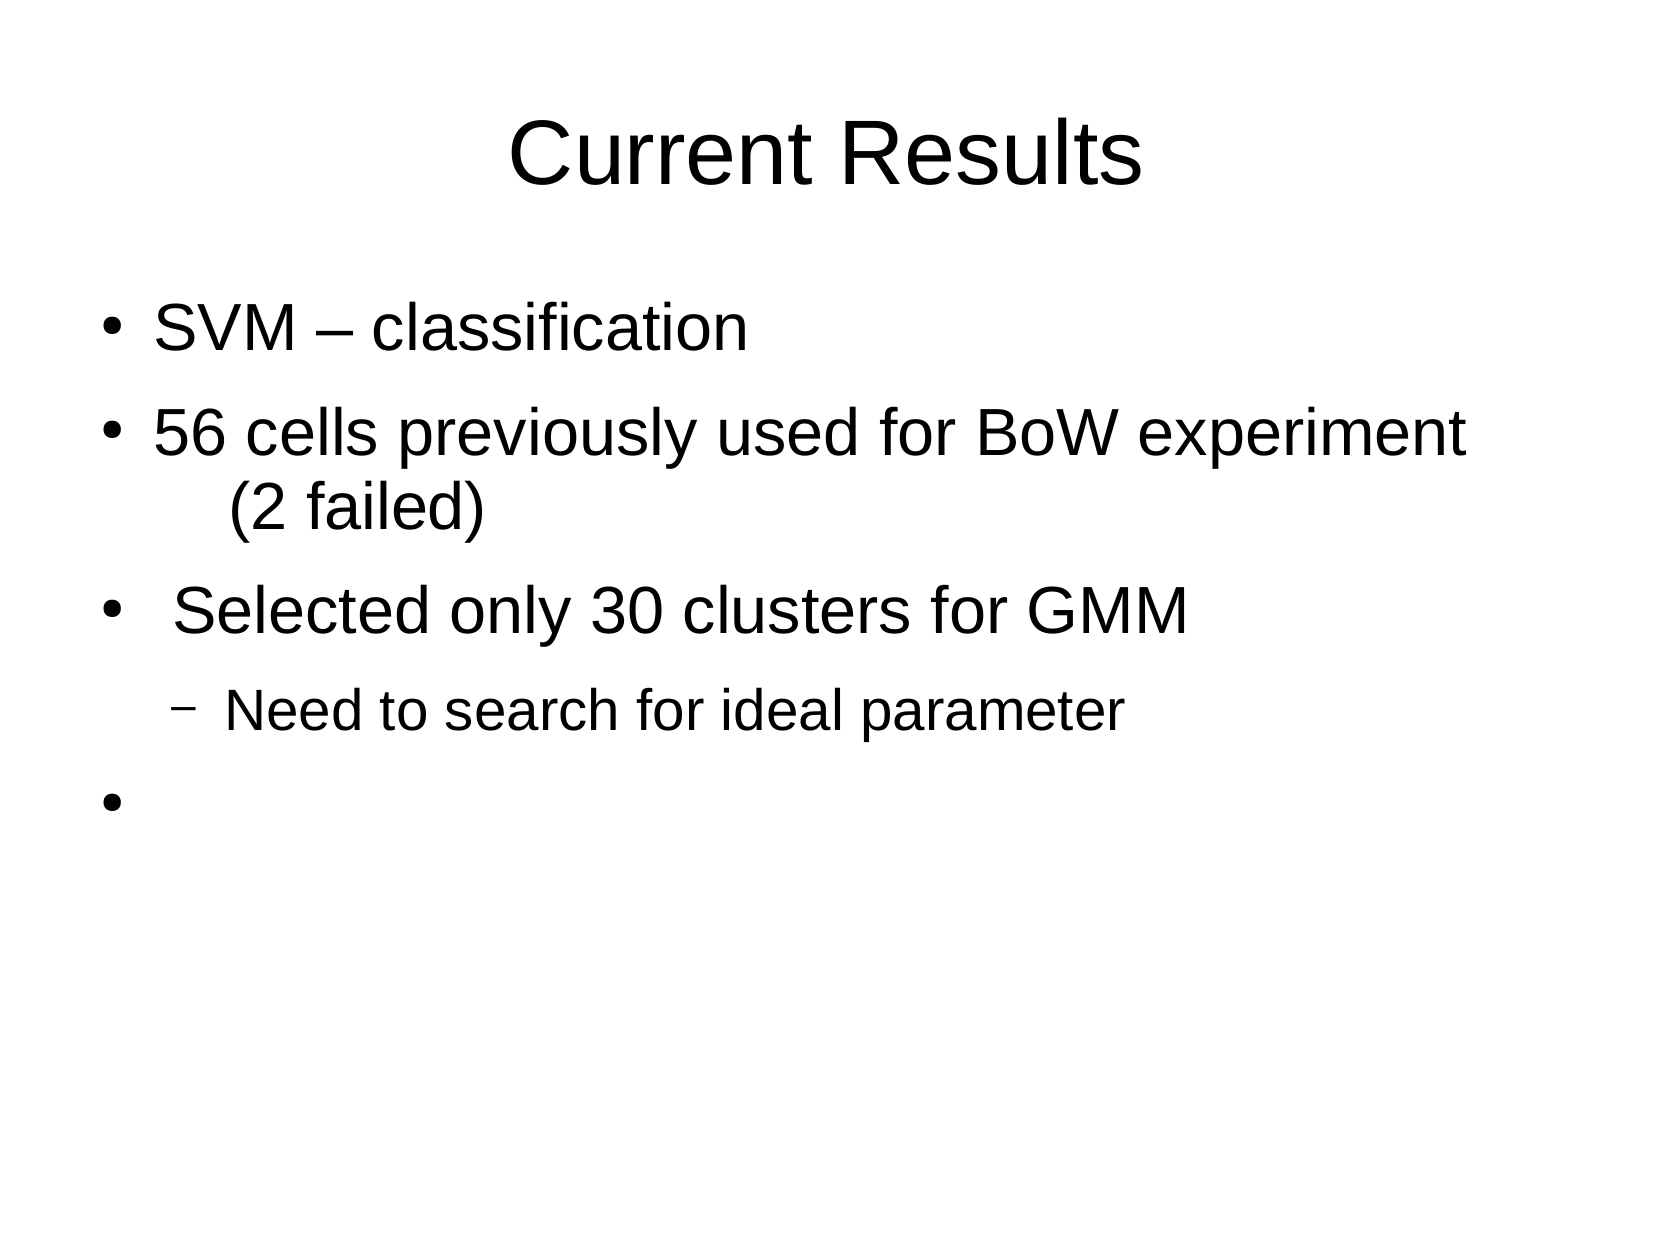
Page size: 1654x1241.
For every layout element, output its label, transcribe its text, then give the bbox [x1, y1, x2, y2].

list SVM – classification 56 cells previously used for BoW experiment (2 failed) Selected only 30 clusters for GMM Need to search for ideal parameter [82, 290, 1571, 1010]
title Current Results [82, 49, 1571, 257]
